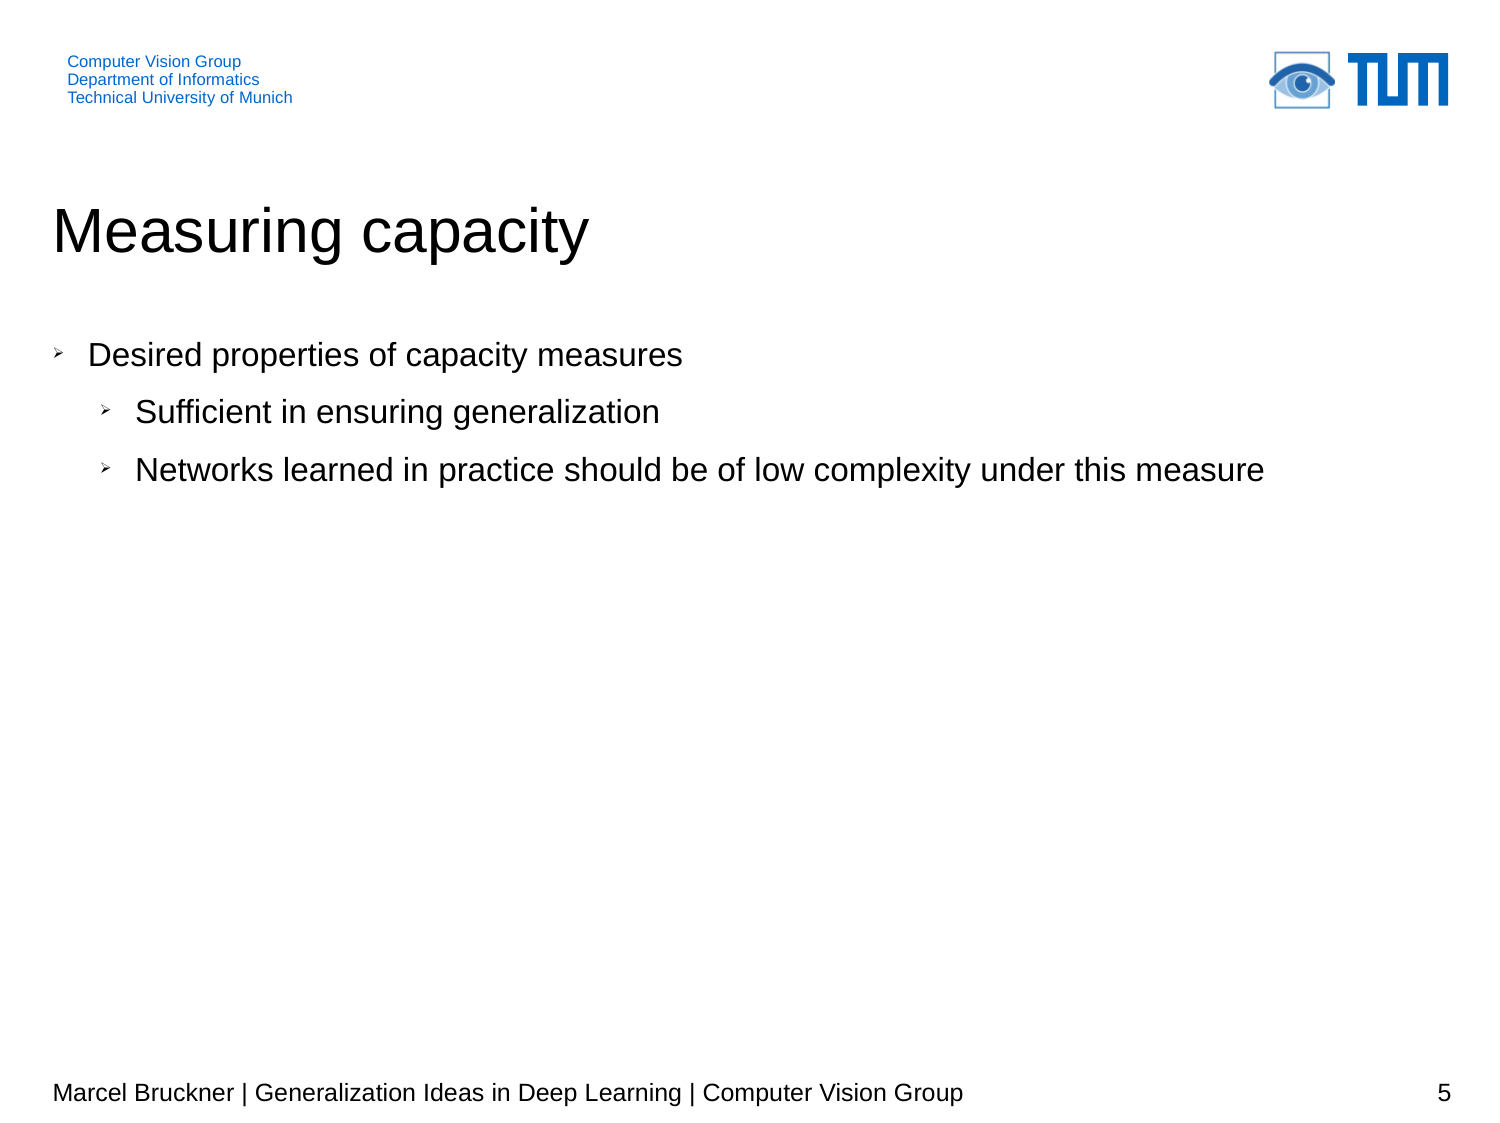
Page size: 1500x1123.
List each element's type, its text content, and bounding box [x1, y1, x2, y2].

list Desired properties of capacity measures Sufficient in ensuring generalization Networks learned in practice should be of low complexity under this measure [52, 330, 1453, 762]
picture [1269, 47, 1335, 113]
title Measuring capacity [52, 195, 1453, 266]
